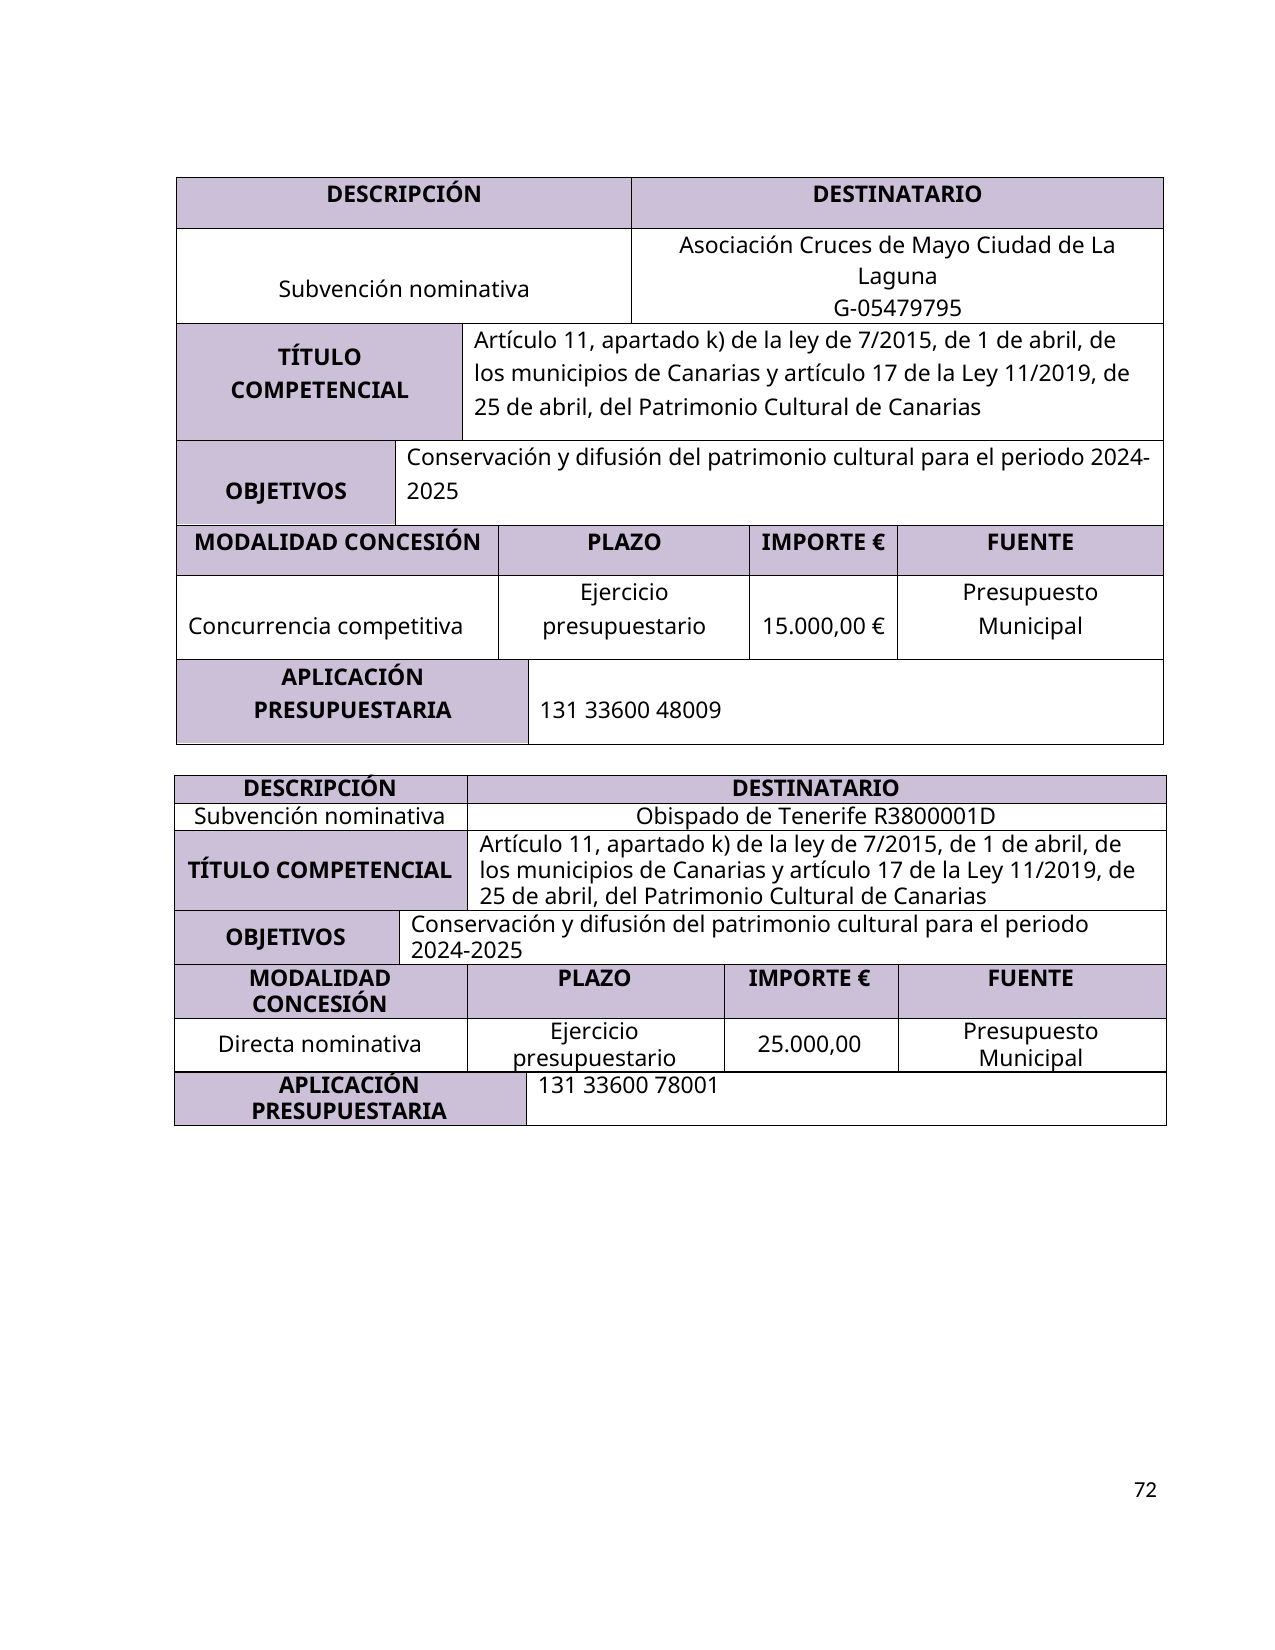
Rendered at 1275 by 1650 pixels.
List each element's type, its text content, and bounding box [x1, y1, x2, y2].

table_cell APLICACIÓN PRESUPUESTARIA [177, 660, 528, 743]
table_cell APLICACIÓN PRESUPUESTARIA [175, 1073, 526, 1125]
table_header DESCRIPCIÓN [175, 776, 467, 803]
table_cell 25.000,00 [725, 1019, 898, 1071]
table_cell Subvención nominativa [177, 229, 631, 323]
table_cell Artículo 11, apartado k) de la ley de 7/2015, de 1 de abril, de los municipios de Canarias y artículo 17 de la Ley 11/2019, de 25 de abril, del Patrimonio Cultural de Canarias [468, 831, 1166, 910]
table_cell IMPORTE € [750, 526, 897, 575]
table_cell OBJETIVOS [177, 441, 395, 524]
table_cell Concurrencia competitiva [177, 576, 498, 659]
table_cell TÍTULO COMPETENCIAL [175, 831, 467, 910]
table_cell FUENTE [899, 965, 1166, 1018]
table_cell Subvención nominativa [175, 804, 467, 830]
table_cell OBJETIVOS [175, 911, 399, 964]
table_cell Obispado de Tenerife R3800001D [468, 804, 1166, 830]
table_cell Presupuesto Municipal [898, 576, 1163, 659]
table_cell Asociación Cruces de Mayo Ciudad de La Laguna G-05479795 [632, 229, 1163, 323]
table_cell Presupuesto Municipal [899, 1019, 1166, 1071]
table_cell Directa nominativa [175, 1019, 467, 1071]
table_cell Conservación y difusión del patrimonio cultural para el periodo 2024-2025 [396, 441, 1163, 524]
table_header DESTINATARIO [468, 776, 1166, 803]
table_cell FUENTE [898, 526, 1163, 575]
table_cell 131 33600 48009 [529, 660, 1163, 743]
table_cell Artículo 11, apartado k) de la ley de 7/2015, de 1 de abril, de los municipios de Canarias y artículo 17 de la Ley 11/2019, de 25 de abril, del Patrimonio Cultural de Canarias [463, 324, 1163, 440]
table_header DESTINATARIO [632, 178, 1163, 228]
table_cell Conservación y difusión del patrimonio cultural para el periodo 2024-2025 [400, 911, 1166, 964]
table_cell MODALIDAD CONCESIÓN [175, 965, 467, 1018]
table_cell Ejercicio presupuestario [468, 1019, 724, 1071]
table_cell PLAZO [499, 526, 749, 575]
table_cell TÍTULO COMPETENCIAL [177, 324, 462, 440]
table_header DESCRIPCIÓN [177, 178, 631, 228]
table_cell IMPORTE € [725, 965, 898, 1018]
table_cell MODALIDAD CONCESIÓN [177, 526, 498, 575]
table_cell 15.000,00 € [750, 576, 897, 659]
table_cell Ejercicio presupuestario [499, 576, 749, 659]
table_cell 131 33600 78001 [527, 1073, 1166, 1125]
table_cell PLAZO [468, 965, 724, 1018]
